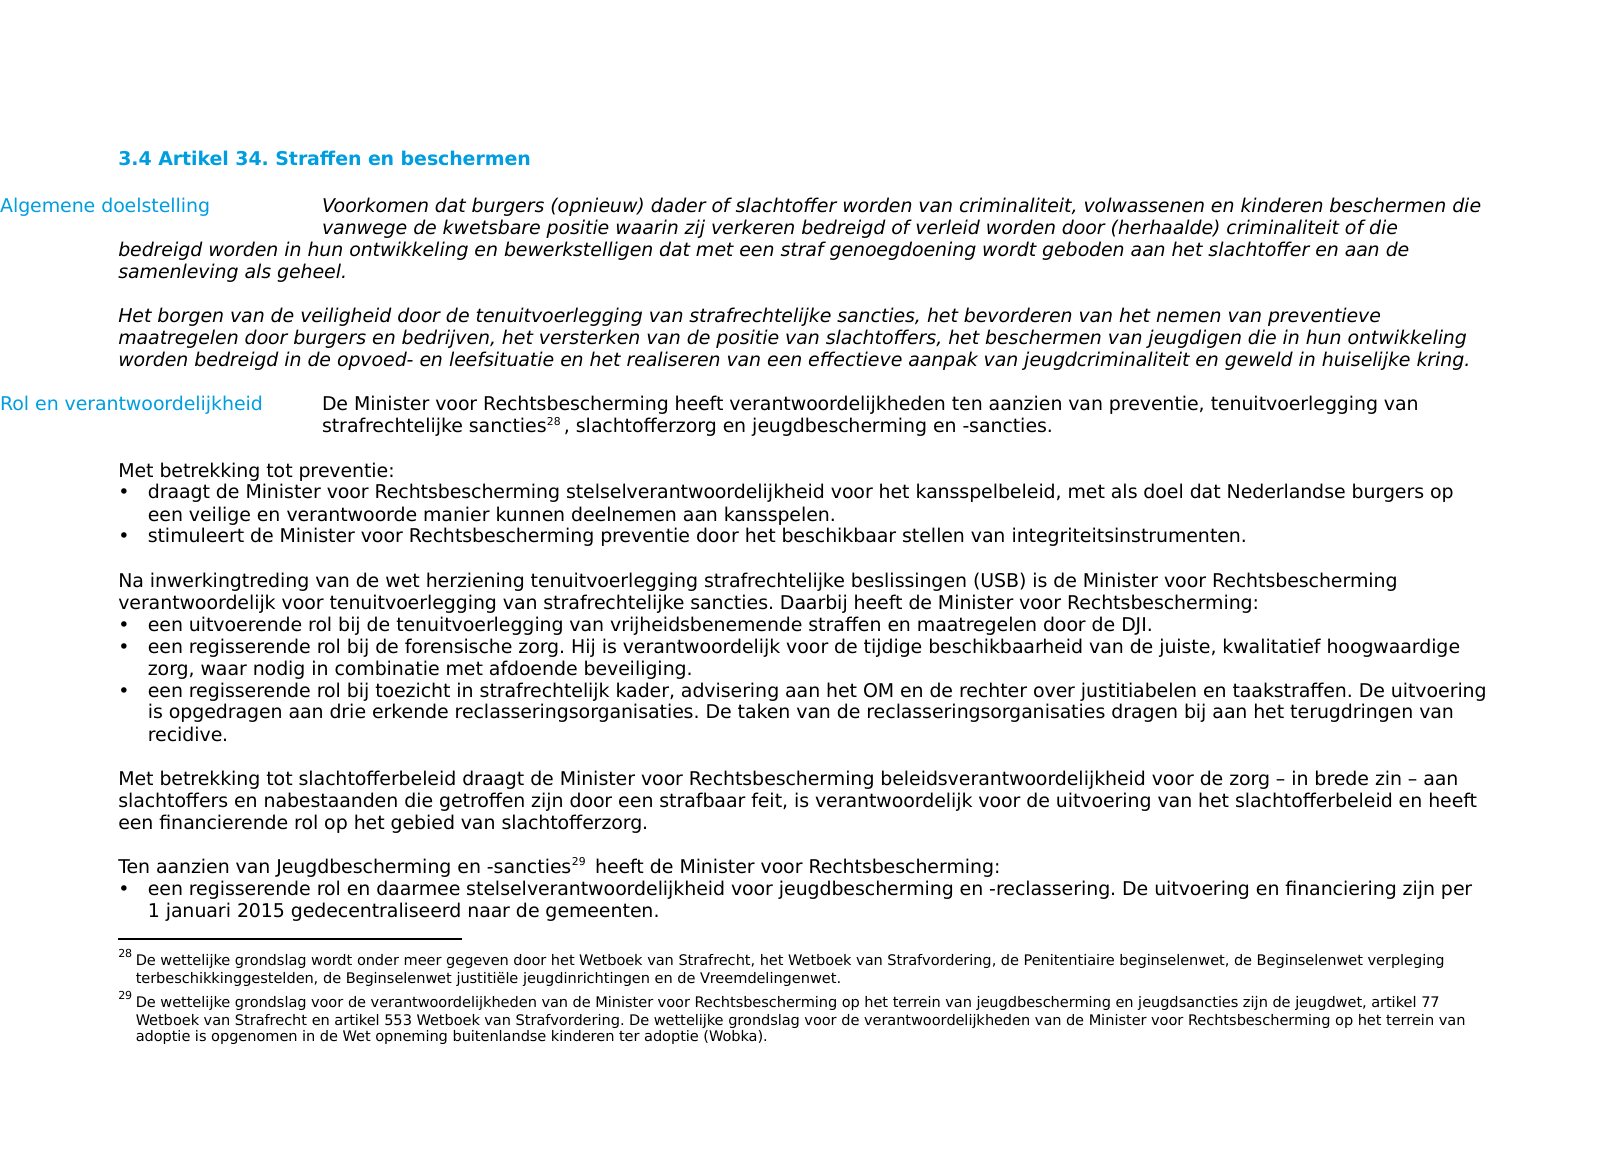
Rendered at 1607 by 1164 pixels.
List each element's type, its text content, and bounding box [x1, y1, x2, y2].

text Algemene doelstelling [0, 195, 322, 217]
text Na inwerkingtreding van de wet herziening tenuitvoerlegging strafrechtelijke beslissingen (USB) is de Minister voor Rechtsbescherming verantwoordelijk voor tenuitvoerlegging van strafrechtelijke sancties. Daarbij heeft de Minister voor Rechtsbescherming: [118, 569, 1488, 613]
text De wettelijke grondslag wordt onder meer gegeven door het Wetboek van Strafrecht, het Wetboek van Strafvordering, de Penitentiaire beginselenwet, de Beginselenwet verpleging terbeschikkinggestelden, de Beginselenwet justitiële jeugdinrichtingen en de Vreemdelingenwet. [118, 948, 1488, 987]
text Het borgen van de veiligheid door de tenuitvoerlegging van strafrechtelijke sancties, het bevorderen van het nemen van preventieve maatregelen door burgers en bedrijven, het versterken van de positie van slachtoffers, het beschermen van jeugdigen die in hun ontwikkeling worden bedreigd in de opvoed- en leefsituatie en het realiseren van een effectieve aanpak van jeugdcriminaliteit en geweld in huiselijke kring. [118, 305, 1488, 371]
text • draagt de Minister voor Rechtsbescherming stelselverantwoordelijkheid voor het kansspelbeleid, met als doel dat Nederlandse burgers op een veilige en verantwoorde manier kunnen deelnemen aan kansspelen. [118, 481, 1488, 525]
text De Minister voor Rechtsbescherming heeft verantwoordelijkheden ten aanzien van preventie, tenuitvoerlegging van strafrechtelijke sancties, slachtofferzorg en jeugdbescherming en -sancties. [0, 393, 1488, 437]
text Ten aanzien van Jeugdbescherming en -sancties heeft de Minister voor Rechtsbescherming: [118, 856, 1488, 878]
text De wettelijke grondslag voor de verantwoordelijkheden van de Minister voor Rechtsbescherming op het terrein van jeugdbescherming en jeugdsancties zijn de jeugdwet, artikel 77 Wetboek van Strafrecht en artikel 553 Wetboek van Strafvordering. De wettelijke grondslag voor de verantwoordelijkheden van de Minister voor Rechtsbescherming op het terrein van adoptie is opgenomen in de Wet opneming buitenlandse kinderen ter adoptie (Wobka). [118, 989, 1488, 1045]
text • een regisserende rol en daarmee stelselverantwoordelijkheid voor jeugdbescherming en -reclassering. De uitvoering en financiering zijn per 1 januari 2015 gedecentraliseerd naar de gemeenten. [118, 878, 1488, 922]
text • stimuleert de Minister voor Rechtsbescherming preventie door het beschikbaar stellen van integriteitsinstrumenten. [118, 525, 1488, 547]
text • een regisserende rol bij toezicht in strafrechtelijk kader, advisering aan het OM en de rechter over justitiabelen en taakstraffen. De uitvoering is opgedragen aan drie erkende reclasseringsorganisaties. De taken van de reclasseringsorganisaties dragen bij aan het terugdringen van recidive. [118, 679, 1488, 745]
text Voorkomen dat burgers (opnieuw) dader of slachtoffer worden van criminaliteit, volwassenen en kinderen beschermen die vanwege de kwetsbare positie waarin zij verkeren bedreigd of verleid worden door (herhaalde) criminaliteit of die bedreigd worden in hun ontwikkeling en bewerkstelligen dat met een straf genoegdoening wordt geboden aan het slachtoffer en aan de samenleving als geheel. [0, 195, 1488, 283]
text Met betrekking tot slachtofferbeleid draagt de Minister voor Rechtsbescherming beleidsverantwoordelijkheid voor de zorg – in brede zin – aan slachtoffers en nabestaanden die getroffen zijn door een strafbaar feit, is verantwoordelijk voor de uitvoering van het slachtofferbeleid en heeft een financierende rol op het gebied van slachtofferzorg. [118, 768, 1488, 833]
subtitle 3.4 Artikel 34. Straffen en beschermen [118, 148, 1488, 170]
text • een regisserende rol bij de forensische zorg. Hij is verantwoordelijk voor de tijdige beschikbaarheid van de juiste, kwalitatief hoogwaardige zorg, waar nodig in combinatie met afdoende beveiliging. [118, 636, 1488, 679]
text Rol en verantwoordelijkheid [0, 393, 322, 415]
text • een uitvoerende rol bij de tenuitvoerlegging van vrijheidsbenemende straffen en maatregelen door de DJI. [118, 613, 1488, 636]
text Met betrekking tot preventie: [118, 459, 1488, 481]
